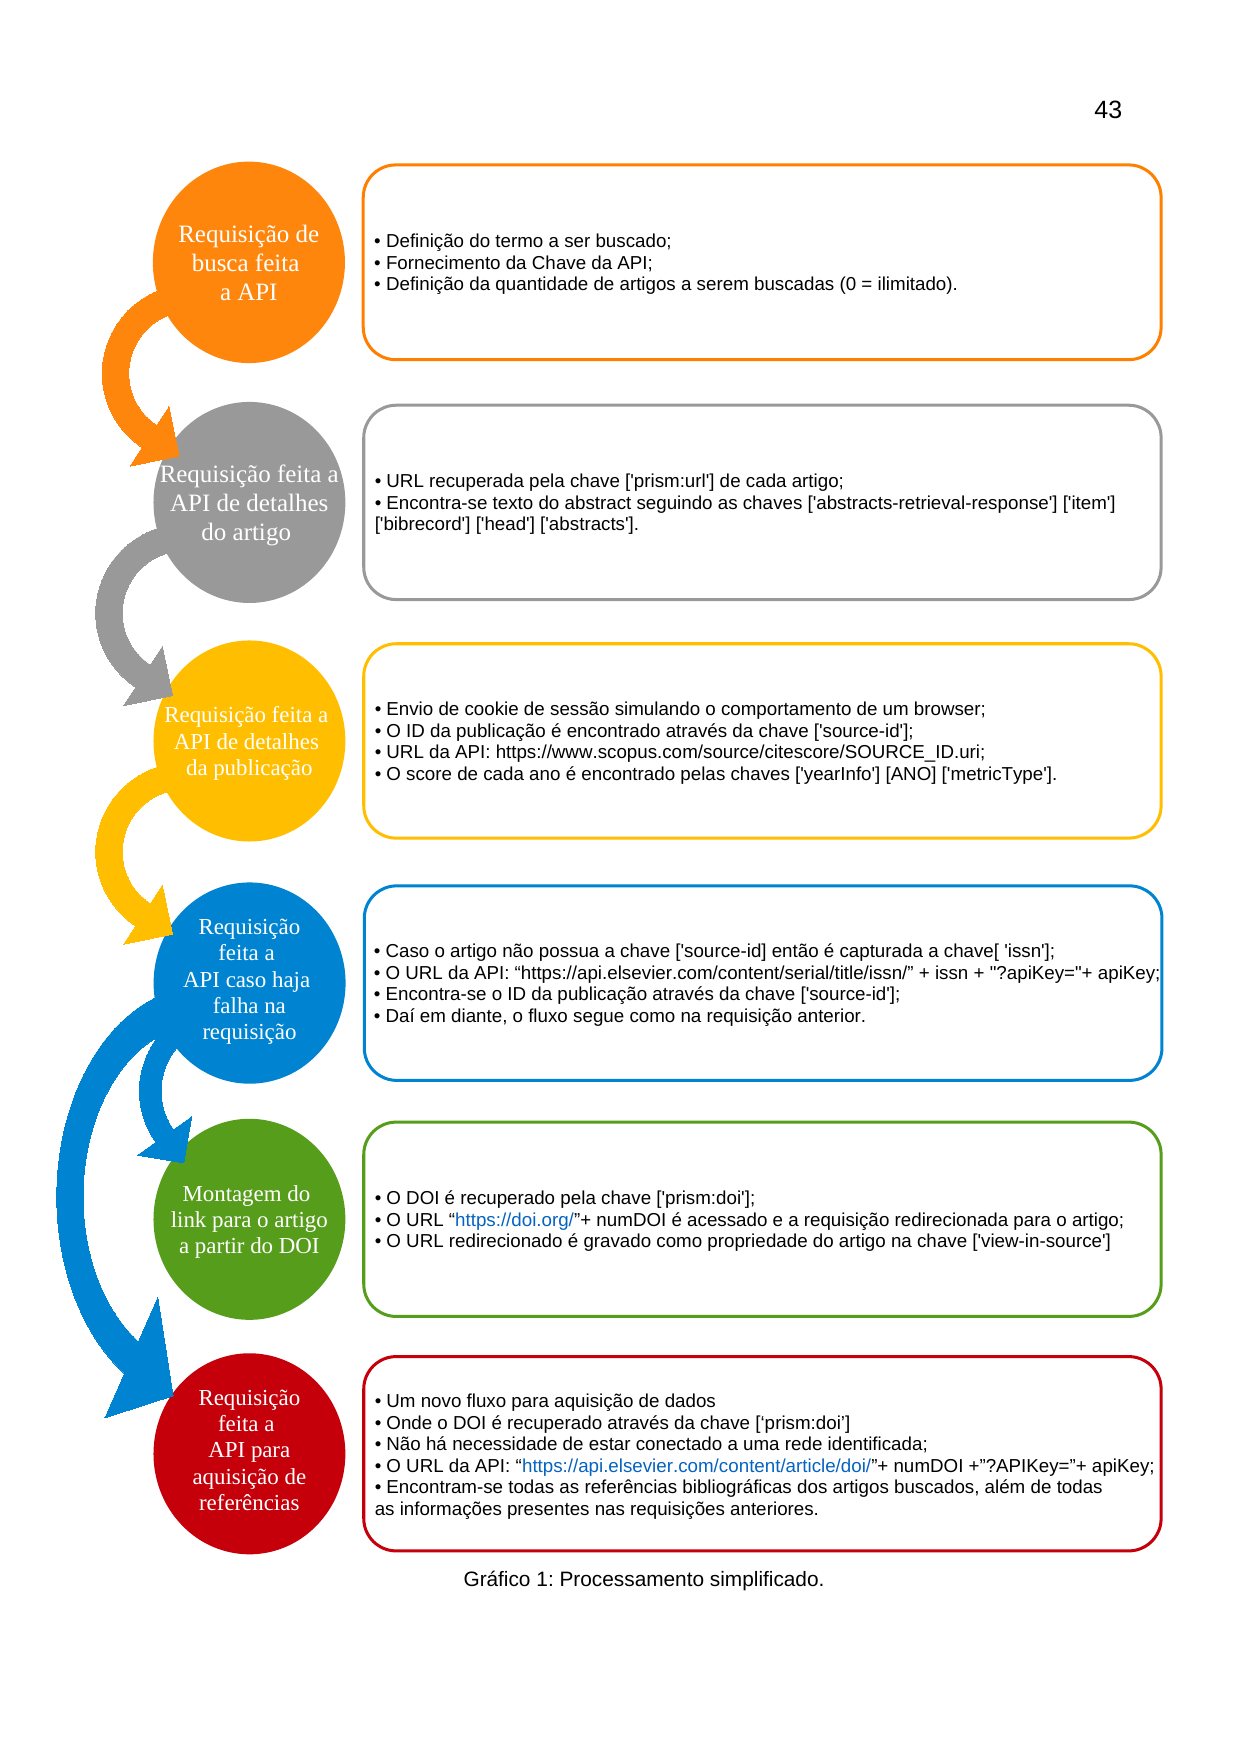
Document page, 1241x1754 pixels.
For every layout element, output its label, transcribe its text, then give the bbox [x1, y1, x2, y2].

text Gráfico 1: Processamento simplificado. [177, 202, 1111, 1590]
